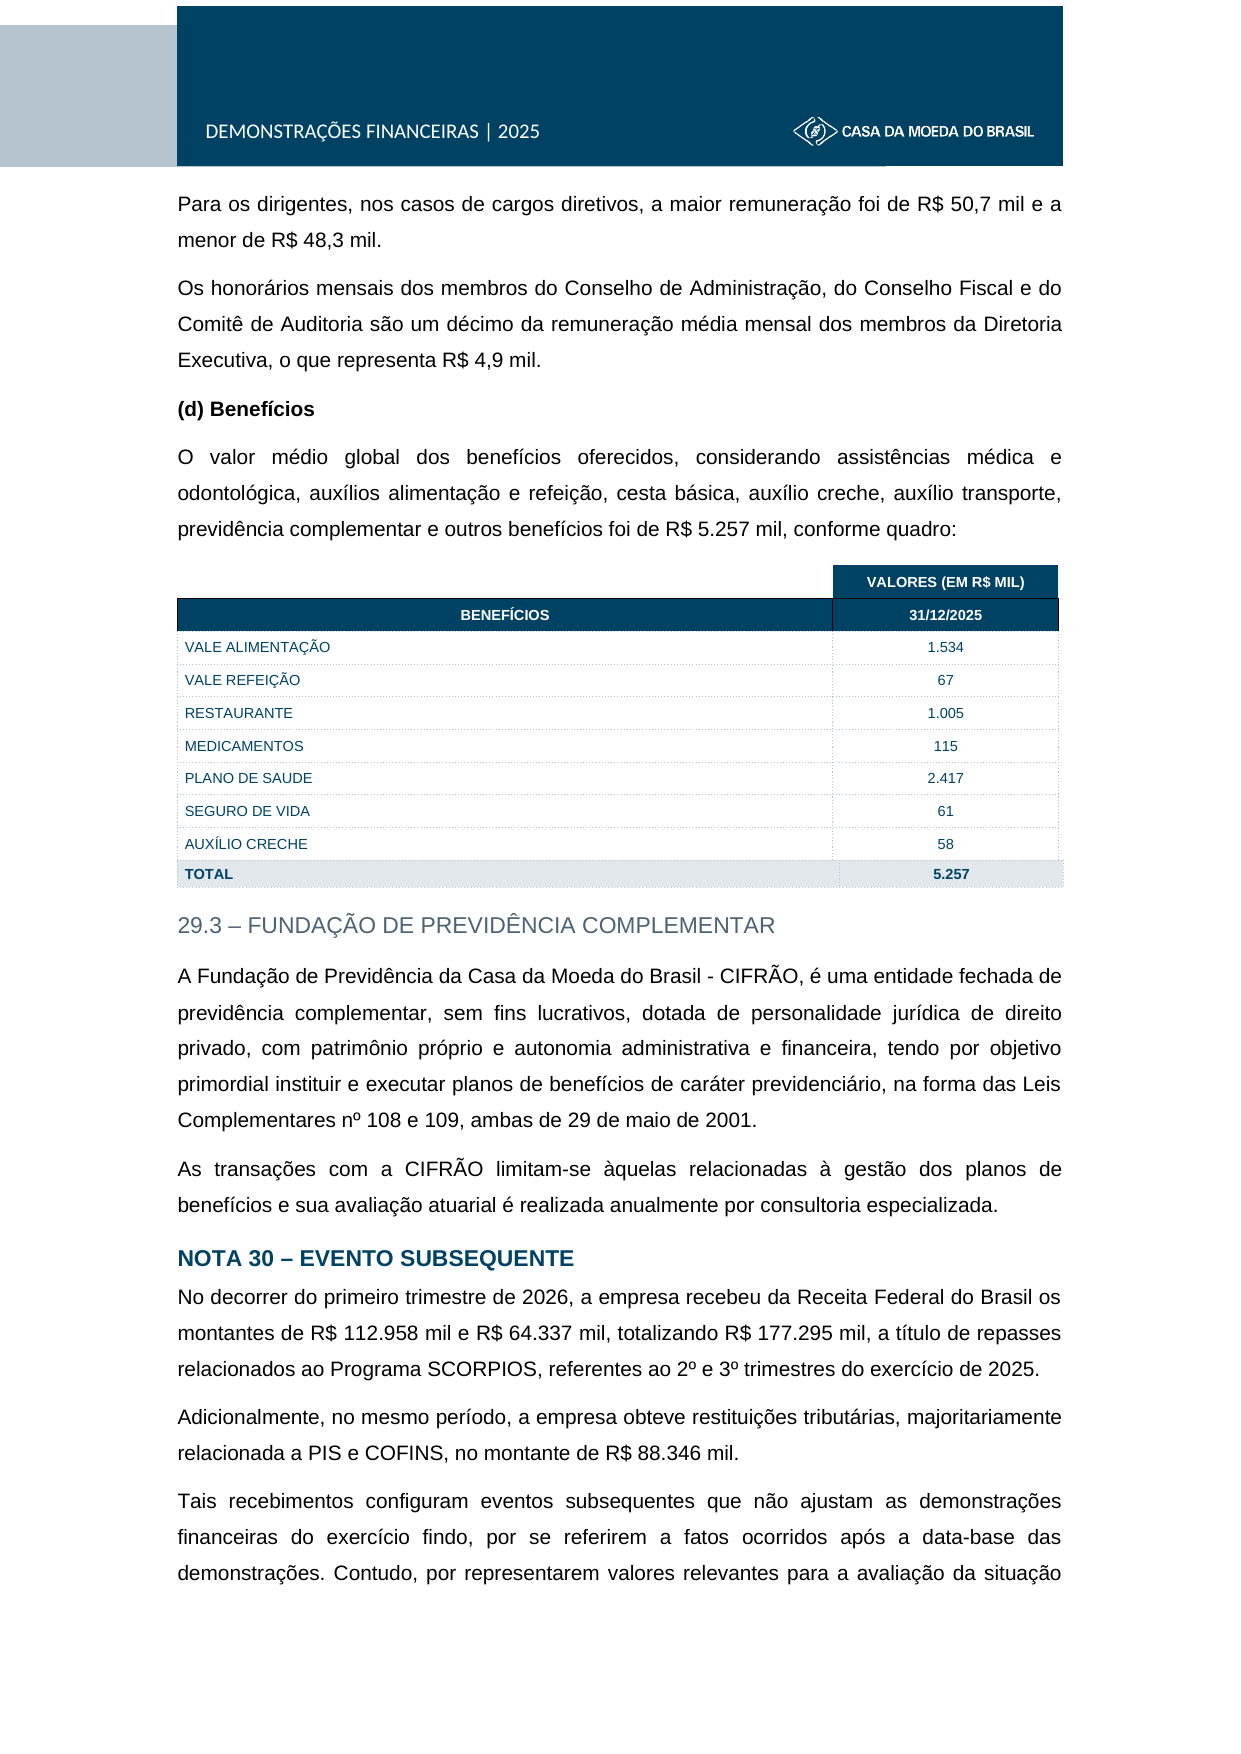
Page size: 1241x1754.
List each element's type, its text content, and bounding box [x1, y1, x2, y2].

table_cell [1059, 762, 1063, 794]
table_cell [1059, 664, 1063, 696]
text A Fundação de Previdência da Casa da Moeda do Brasil - CIFRÃO, é uma entidade fechada de previdência complementar, sem fins lucrativos, dotada de personalidade jurídica de direito privado, com patrimônio próprio e autonomia administrativa e financeira, tendo por objetivo primordial instituir e executar planos de benefícios de caráter previdenciário, na forma das Leis Complementares nº 108 e 109, ambas de 29 de maio de 2001. [177, 964, 1063, 1132]
table_cell SEGURO DE VIDA [177, 794, 833, 827]
table_cell TOTAL [177, 860, 839, 887]
table_cell [1059, 598, 1063, 631]
table_cell BENEFÍCIOS [178, 599, 832, 631]
table_cell 5.257 [839, 860, 1063, 887]
table_cell VALE REFEIÇÃO [177, 664, 833, 696]
text Os honorários mensais dos membros do Conselho de Administração, do Conselho Fiscal e do Comitê de Auditoria são um décimo da remuneração média mensal dos membros da Diretoria Executiva, o que representa R$ 4,9 mil. [177, 276, 1063, 372]
text 29.3 – FUNDAÇÃO DE PREVIDÊNCIA COMPLEMENTAR [177, 912, 1063, 939]
table_cell [1059, 827, 1063, 860]
table_cell [1059, 631, 1063, 663]
table_header [1059, 565, 1063, 598]
table_cell VALE ALIMENTAÇÃO [177, 631, 833, 663]
table_cell 67 [833, 664, 1058, 696]
text Tais recebimentos configuram eventos subsequentes que não ajustam as demonstrações financeiras do exercício findo, por se referirem a fatos ocorridos após a data-base das demonstrações. Contudo, por representarem valores relevantes para a avaliação da situação [177, 1489, 1063, 1585]
table_header [177, 565, 833, 598]
table_header VALORES (EM R$ MIL) [833, 565, 1058, 598]
text (d) Benefícios [177, 397, 1063, 421]
text Adicionalmente, no mesmo período, a empresa obteve restituições tributárias, majoritariamente relacionada a PIS e COFINS, no montante de R$ 88.346 mil. [177, 1405, 1063, 1465]
text O valor médio global dos benefícios oferecidos, considerando assistências médica e odontológica, auxílios alimentação e refeição, cesta básica, auxílio creche, auxílio transporte, previdência complementar e outros benefícios foi de R$ 5.257 mil, conforme quadro: [177, 445, 1063, 541]
text No decorrer do primeiro trimestre de 2026, a empresa recebeu da Receita Federal do Brasil os montantes de R$ 112.958 mil e R$ 64.337 mil, totalizando R$ 177.295 mil, a título de repasses relacionados ao Programa SCORPIOS, referentes ao 2º e 3º trimestres do exercício de 2025. [177, 1284, 1063, 1380]
table_cell AUXÍLIO CRECHE [177, 827, 833, 860]
table_cell 58 [833, 827, 1058, 860]
table_cell [1059, 696, 1063, 729]
table_cell [1059, 729, 1063, 762]
table_cell PLANO DE SAUDE [177, 762, 833, 794]
table_cell RESTAURANTE [177, 696, 833, 729]
table_cell [1059, 794, 1063, 827]
subtitle NOTA 30 – EVENTO SUBSEQUENTE [177, 1245, 1063, 1271]
table_cell 1.534 [833, 631, 1058, 663]
table_cell 115 [833, 729, 1058, 762]
table_cell MEDICAMENTOS [177, 729, 833, 762]
table_cell 61 [833, 794, 1058, 827]
table_cell 1.005 [833, 696, 1058, 729]
text Para os dirigentes, nos casos de cargos diretivos, a maior remuneração foi de R$ 50,7 mil e a menor de R$ 48,3 mil. [177, 192, 1063, 252]
table_cell 31/12/2025 [833, 599, 1058, 631]
text As transações com a CIFRÃO limitam-se àquelas relacionadas à gestão dos planos de benefícios e sua avaliação atuarial é realizada anualmente por consultoria especializada. [177, 1157, 1063, 1216]
table_cell 2.417 [833, 762, 1058, 794]
